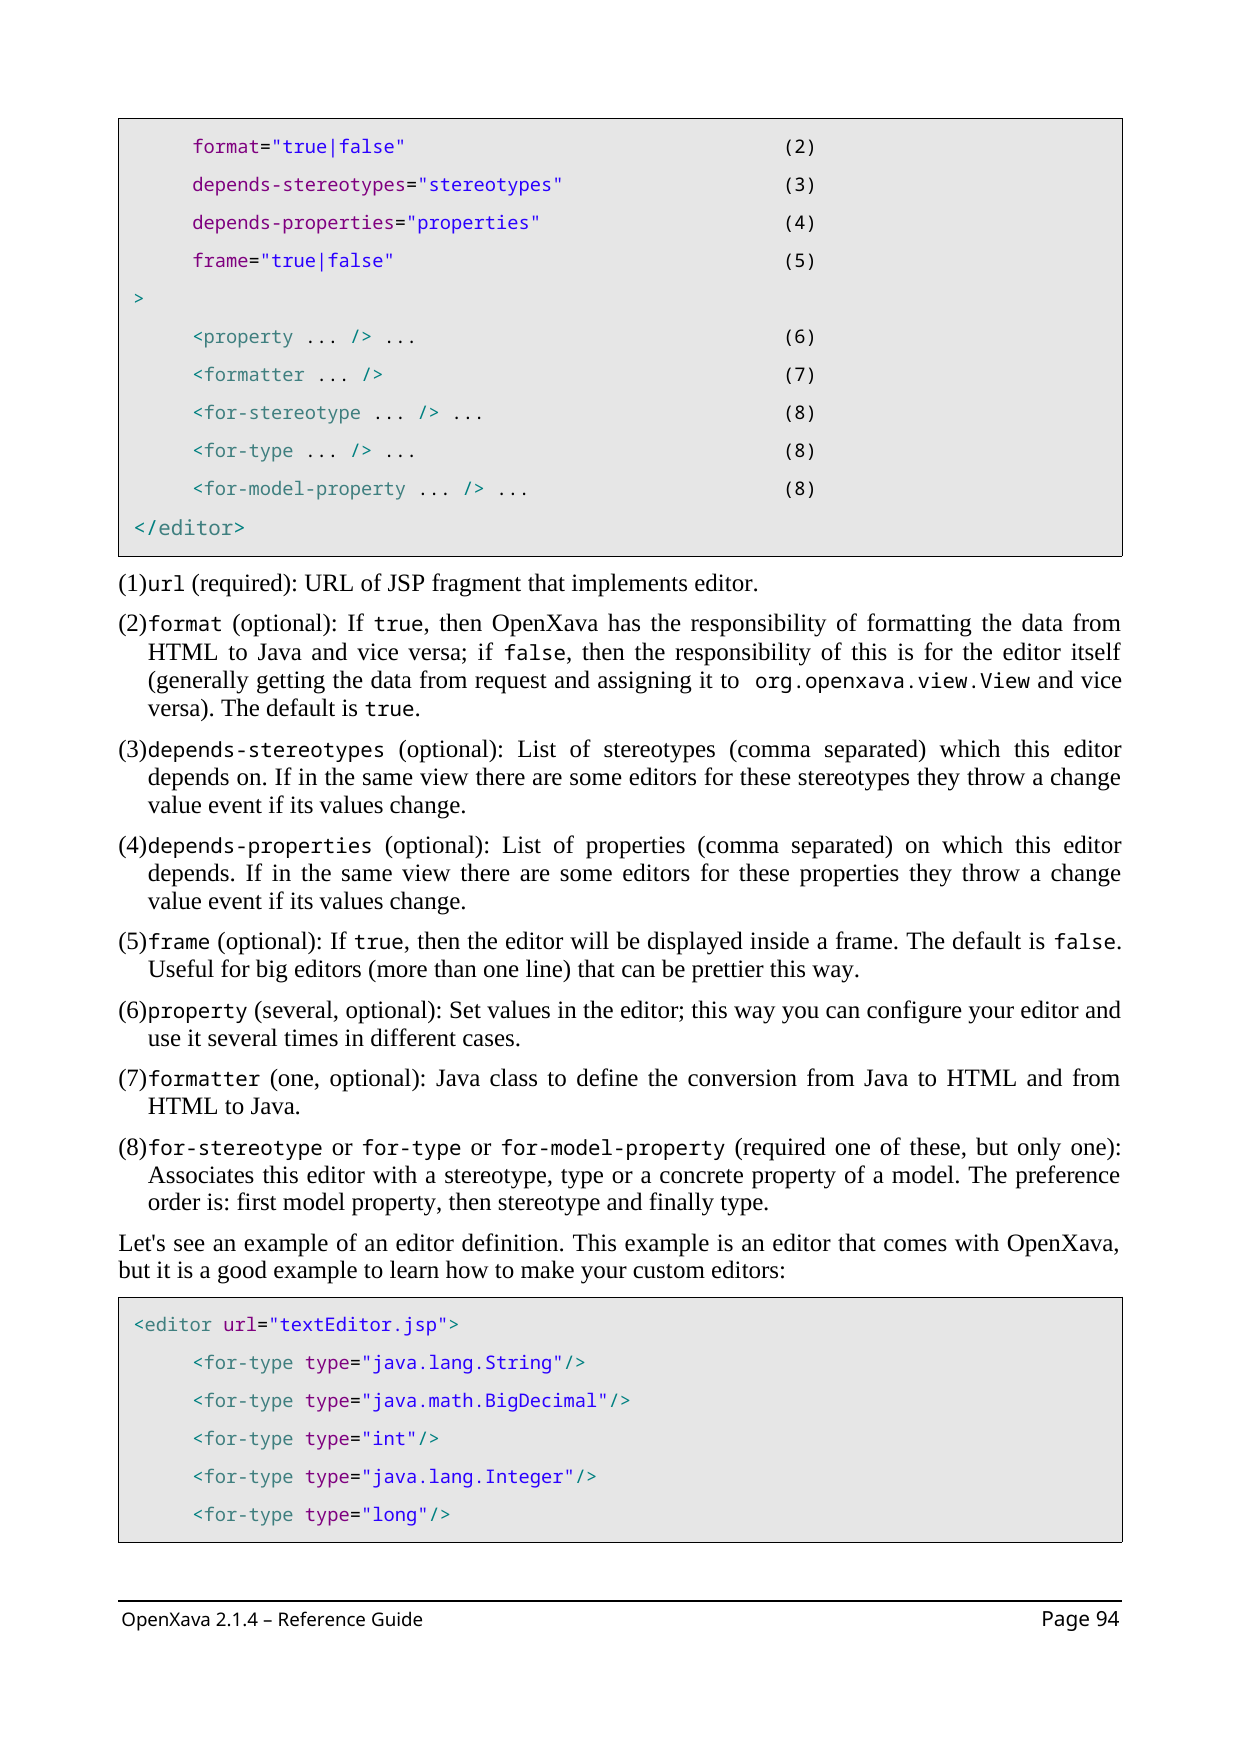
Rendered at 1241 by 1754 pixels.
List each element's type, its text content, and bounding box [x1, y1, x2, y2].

text <editor url="textEditor.jsp"> [119, 1298, 1122, 1335]
text > [119, 270, 1122, 308]
text depends-properties="properties" (4) [119, 194, 1122, 232]
text frame="true|false" (5) [119, 232, 1122, 270]
text <for-type type="java.lang.Integer"/> [119, 1449, 1122, 1487]
text <for-type type="java.lang.String"/> [119, 1335, 1122, 1373]
text <for-type type="java.math.BigDecimal"/> [119, 1373, 1122, 1411]
text <for-type type="long"/> [119, 1487, 1122, 1542]
list for-stereotype or for-type or for-model-property (required one of these, but only one): Associates this editor with a stereotype, type or a concrete property of a model. The preference order is: first model property, then stereotype and finally type. [118, 1133, 1122, 1216]
text Let's see an example of an editor definition. This example is an editor that comes with OpenXava, but it is a good example to learn how to make your custom editors: [118, 1229, 1122, 1284]
text <for-type ... /> ... (8) [119, 422, 1122, 460]
list depends-properties (optional): List of properties (comma separated) on which this editor depends. If in the same view there are some editors for these properties they throw a change value event if its values change. [118, 831, 1122, 915]
list url (required): URL of JSP fragment that implements editor. [118, 569, 1122, 597]
text depends-stereotypes="stereotypes" (3) [119, 156, 1122, 194]
text <for-stereotype ... /> ... (8) [119, 384, 1122, 422]
text <property ... /> ... (6) [119, 308, 1122, 346]
list property (several, optional): Set values in the editor; this way you can configure your editor and use it several times in different cases. [118, 996, 1122, 1052]
list format (optional): If true, then OpenXava has the responsibility of formatting the data from HTML to Java and vice versa; if false, then the responsibility of this is for the editor itself (generally getting the data from request and assigning it to org.openxava.view.View and vice versa). The default is true. [118, 609, 1122, 722]
list frame (optional): If true, then the editor will be displayed inside a frame. The default is false. Useful for big editors (more than one line) that can be prettier this way. [118, 927, 1122, 983]
text <for-model-property ... /> ... (8) [119, 460, 1122, 498]
list depends-stereotypes (optional): List of stereotypes (comma separated) which this editor depends on. If in the same view there are some editors for these stereotypes they throw a change value event if its values change. [118, 735, 1122, 819]
text format="true|false" (2) [119, 119, 1122, 156]
list formatter (one, optional): Java class to define the conversion from Java to HTML and from HTML to Java. [118, 1064, 1122, 1120]
text </editor> [119, 498, 1122, 556]
text <formatter ... /> (7) [119, 346, 1122, 384]
text <for-type type="int"/> [119, 1411, 1122, 1449]
